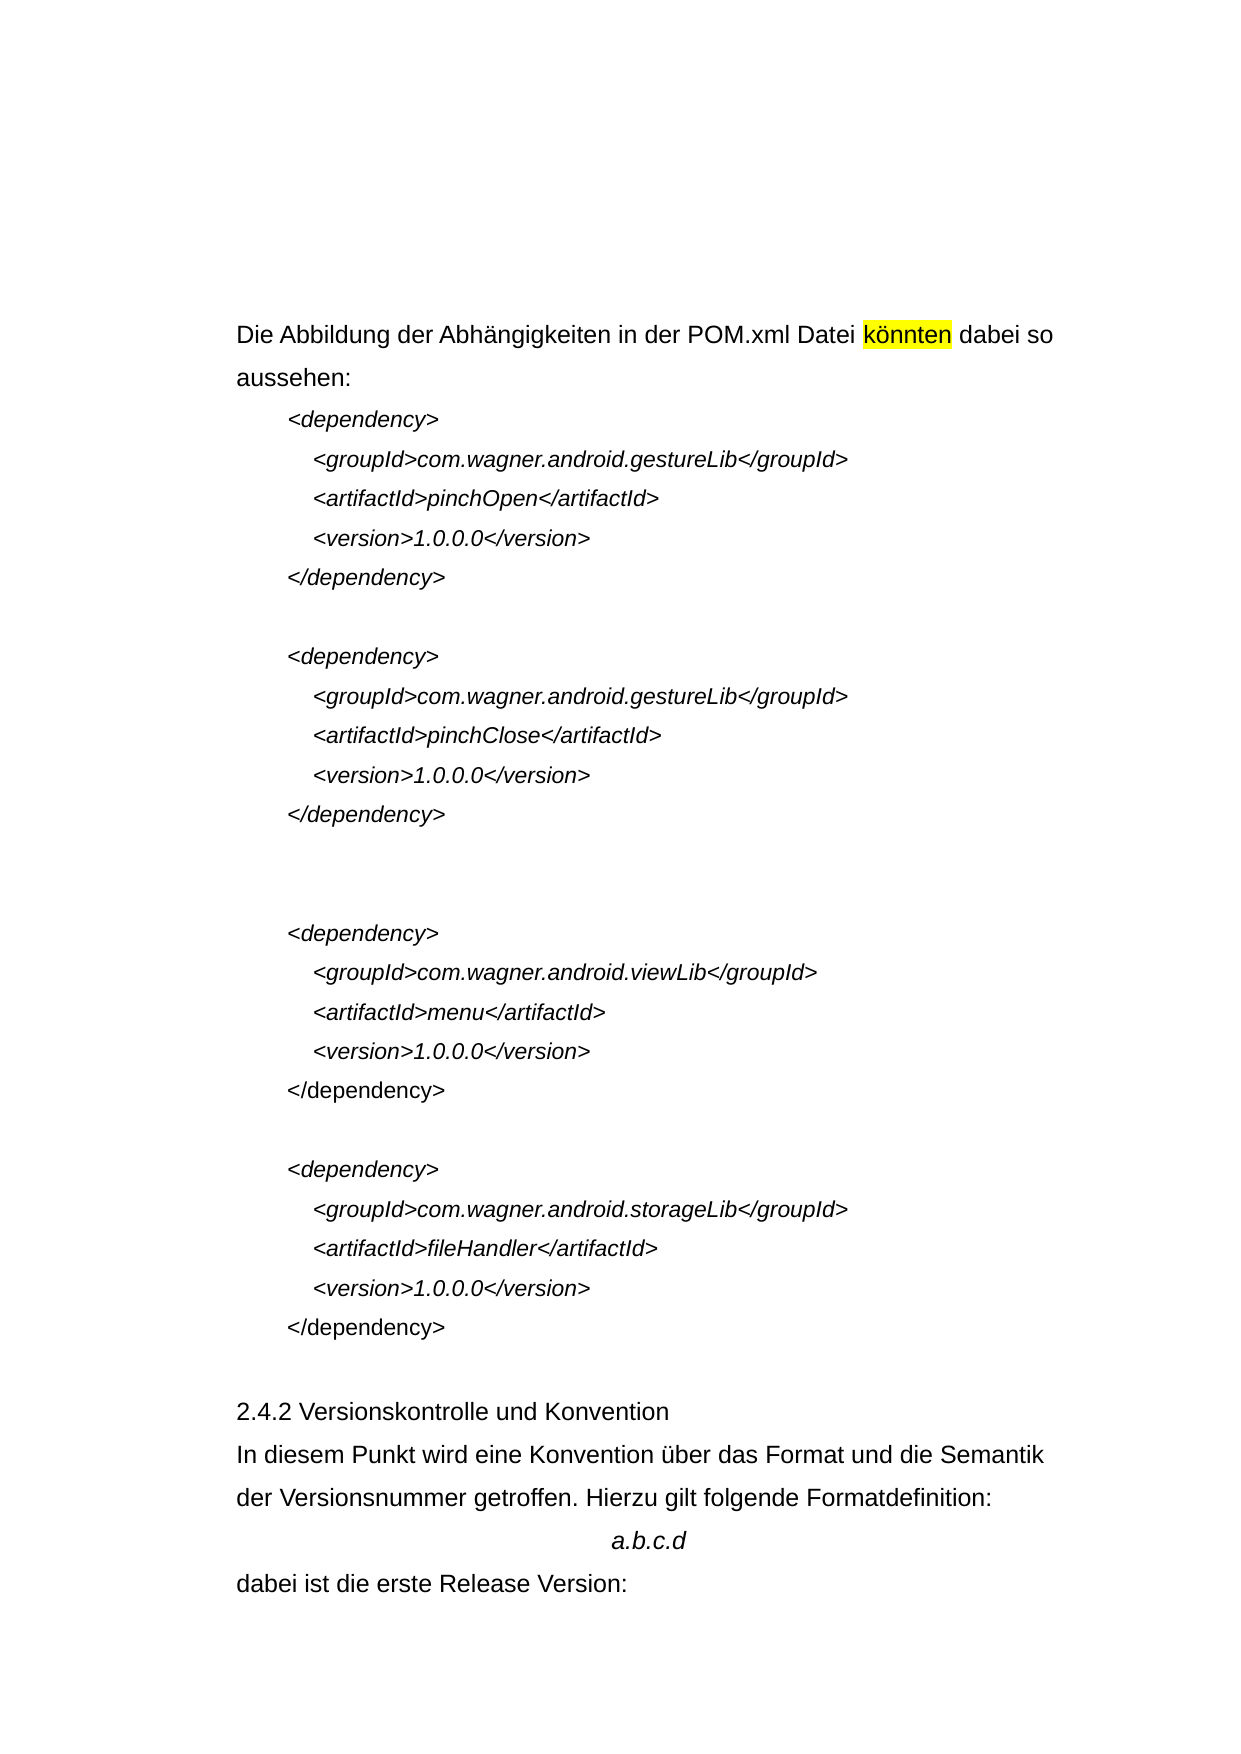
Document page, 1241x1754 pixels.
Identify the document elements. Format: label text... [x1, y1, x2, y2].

text a.b.c.d [236, 1526, 1063, 1555]
text In diesem Punkt wird eine Konvention über das Format und die Semantik der Versionsnummer getroffen. Hierzu gilt folgende Formatdefinition: [236, 1440, 1063, 1512]
text <dependency> [236, 919, 1063, 946]
text </dependency> [236, 1314, 1063, 1341]
text <artifactId>fileHandler</artifactId> [236, 1235, 1063, 1262]
text </dependency> [236, 1077, 1063, 1104]
text <version>1.0.0.0</version> [236, 1275, 1063, 1301]
text <version>1.0.0.0</version> [236, 525, 1063, 551]
text <groupId>com.wagner.android.gestureLib</groupId> [236, 683, 1063, 709]
text <dependency> [236, 406, 1063, 433]
text <artifactId>pinchClose</artifactId> [236, 722, 1063, 748]
text 2.4.2 Versionskontrolle und Konvention [236, 1397, 1063, 1426]
text Die Abbildung der Abhängigkeiten in der POM.xml Datei könnten dabei so aussehen: [236, 320, 1063, 392]
text <groupId>com.wagner.android.storageLib</groupId> [236, 1196, 1063, 1222]
text dabei ist die erste Release Version: [236, 1569, 1063, 1598]
text </dependency> [236, 564, 1063, 591]
text <artifactId>pinchOpen</artifactId> [236, 485, 1063, 512]
text <groupId>com.wagner.android.gestureLib</groupId> [236, 446, 1063, 472]
text <dependency> [236, 643, 1063, 669]
text <artifactId>menu</artifactId> [236, 998, 1063, 1025]
text </dependency> [236, 801, 1063, 827]
text <version>1.0.0.0</version> [236, 1038, 1063, 1064]
text <version>1.0.0.0</version> [236, 762, 1063, 788]
text <groupId>com.wagner.android.viewLib</groupId> [236, 959, 1063, 985]
text <dependency> [236, 1156, 1063, 1183]
